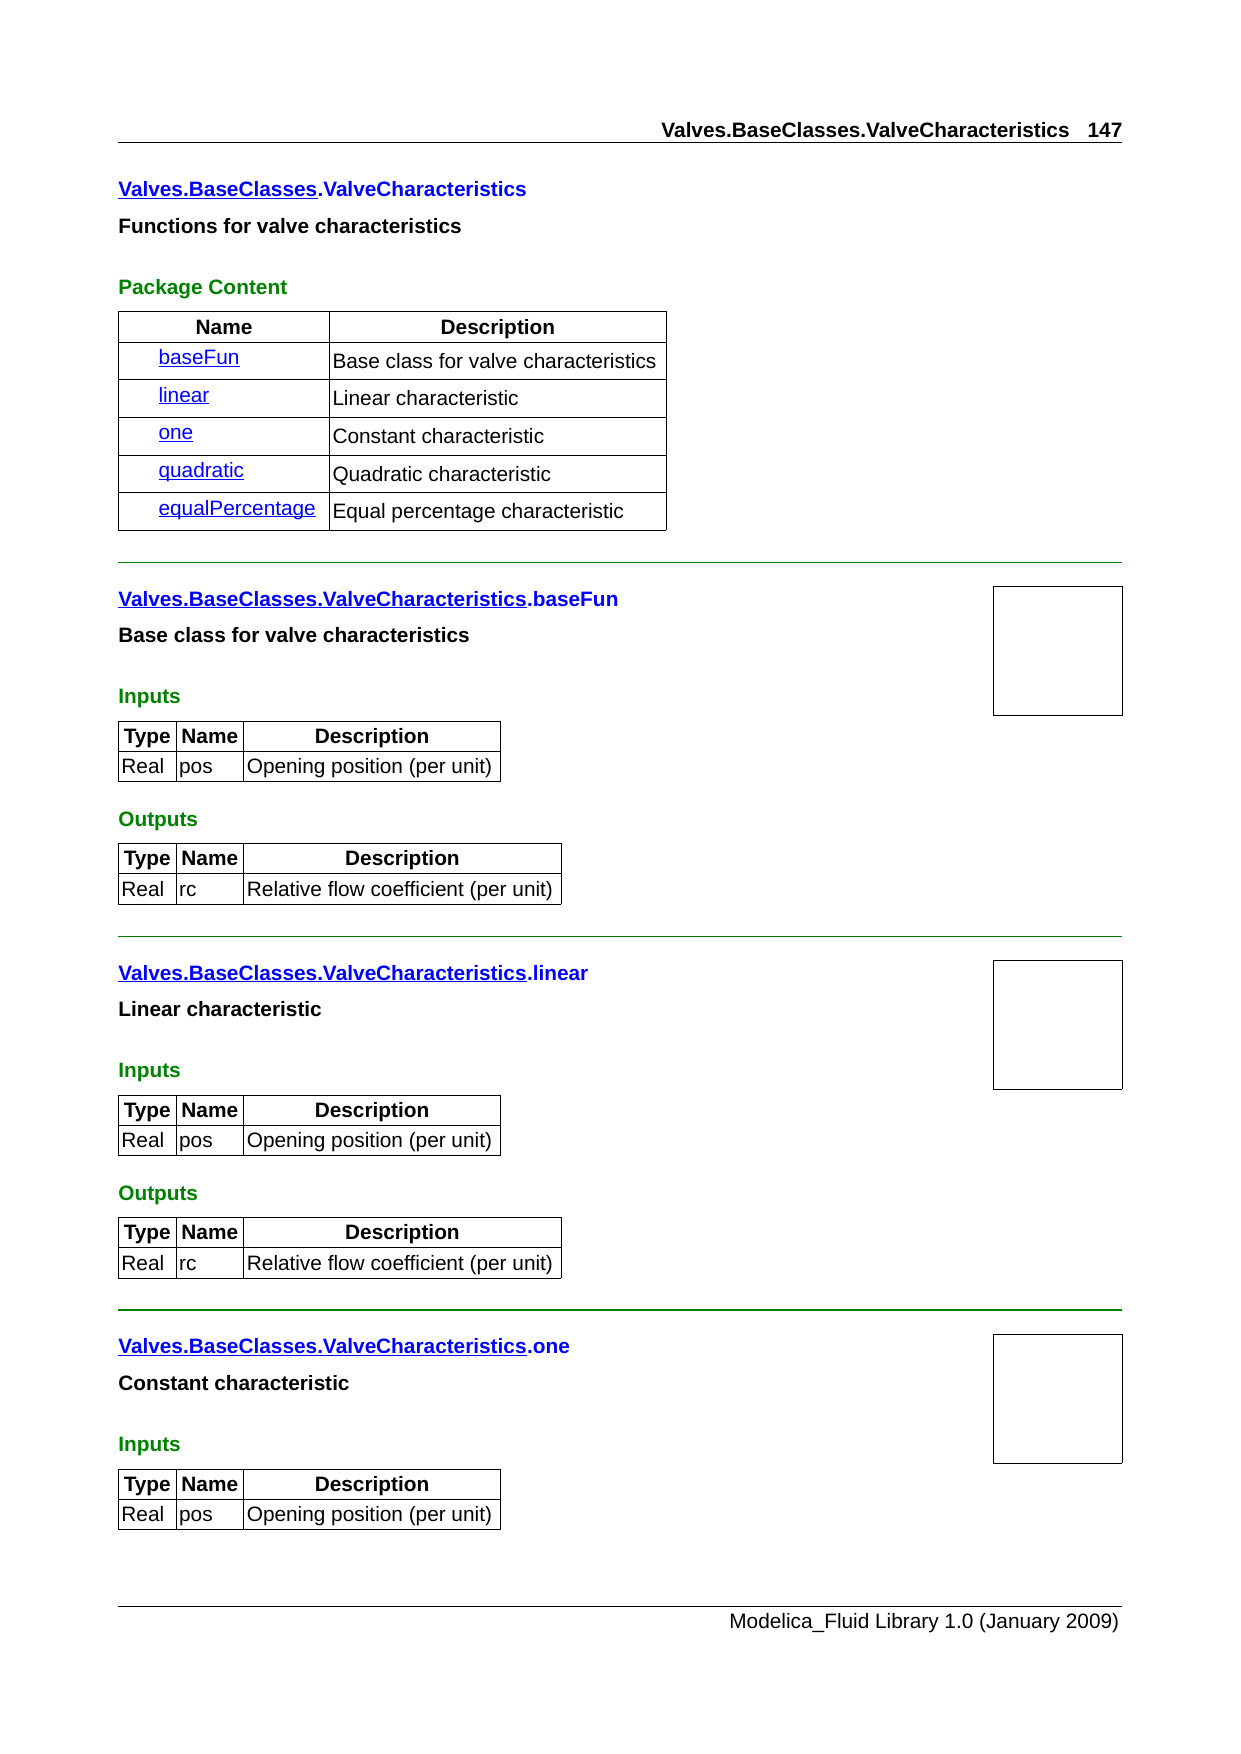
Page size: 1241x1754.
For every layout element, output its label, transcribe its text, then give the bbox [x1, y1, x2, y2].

table_cell Real [119, 1500, 176, 1529]
text [994, 997, 1122, 1021]
table_header Description [244, 1096, 500, 1125]
table_cell Opening position (per unit) [244, 1126, 500, 1155]
table_cell one [119, 418, 329, 454]
table_cell Quadratic characteristic [330, 456, 666, 492]
table_header Name [177, 722, 243, 751]
table_cell equalPercentage [119, 493, 329, 530]
text [994, 1371, 1122, 1394]
text [994, 623, 1122, 647]
table_header Type [119, 722, 176, 751]
subtitle [994, 1432, 1122, 1456]
table_header Description [244, 1470, 500, 1499]
table_cell Real [119, 1126, 176, 1155]
table_cell Real [119, 752, 176, 781]
table_header Description [330, 312, 666, 342]
table_header Name [177, 1218, 243, 1247]
table_header Type [119, 1096, 176, 1125]
table_cell quadratic [119, 456, 329, 492]
table_header Name [177, 1470, 243, 1499]
text Linear characteristic [118, 997, 993, 1021]
table_cell Linear characteristic [330, 380, 666, 417]
table_cell Opening position (per unit) [244, 752, 500, 781]
table_cell pos [177, 1126, 243, 1155]
table_header Name [119, 312, 329, 342]
subtitle Valves.BaseClasses.ValveCharacteristics.linear [118, 960, 993, 984]
subtitle [994, 587, 1122, 610]
subtitle Valves.BaseClasses.ValveCharacteristics.one [118, 1334, 993, 1358]
subtitle [994, 961, 1122, 984]
table_cell Relative flow coefficient (per unit) [244, 874, 561, 903]
subtitle [994, 684, 1122, 708]
table_header Type [119, 844, 176, 873]
subtitle Outputs [118, 806, 1122, 830]
table_header Type [119, 1470, 176, 1499]
subtitle Inputs [118, 1058, 993, 1082]
table_header Type [119, 1218, 176, 1247]
table_cell Constant characteristic [330, 418, 666, 454]
table_header Name [177, 1096, 243, 1125]
table_cell Base class for valve characteristics [330, 343, 666, 379]
subtitle Valves.BaseClasses.ValveCharacteristics [118, 177, 1122, 201]
subtitle [994, 1058, 1122, 1082]
text Base class for valve characteristics [118, 623, 993, 647]
table_cell rc [177, 1248, 243, 1277]
table_cell Real [119, 1248, 176, 1277]
text Functions for valve characteristics [118, 213, 1122, 237]
subtitle Package Content [118, 275, 1122, 299]
table_cell Real [119, 874, 176, 903]
subtitle Inputs [118, 1432, 993, 1456]
table_header Description [244, 844, 561, 873]
subtitle Inputs [118, 684, 993, 708]
table_cell Relative flow coefficient (per unit) [244, 1248, 561, 1277]
table_header Description [244, 1218, 561, 1247]
table_cell Equal percentage characteristic [330, 493, 666, 530]
table_cell pos [177, 752, 243, 781]
table_cell Opening position (per unit) [244, 1500, 500, 1529]
table_header Description [244, 722, 500, 751]
subtitle Outputs [118, 1180, 1122, 1204]
table_cell rc [177, 874, 243, 903]
text Constant characteristic [118, 1371, 993, 1394]
table_cell pos [177, 1500, 243, 1529]
subtitle [994, 1335, 1122, 1358]
table_cell baseFun [119, 343, 329, 379]
table_cell linear [119, 380, 329, 417]
table_header Name [177, 844, 243, 873]
subtitle Valves.BaseClasses.ValveCharacteristics.baseFun [118, 586, 993, 610]
